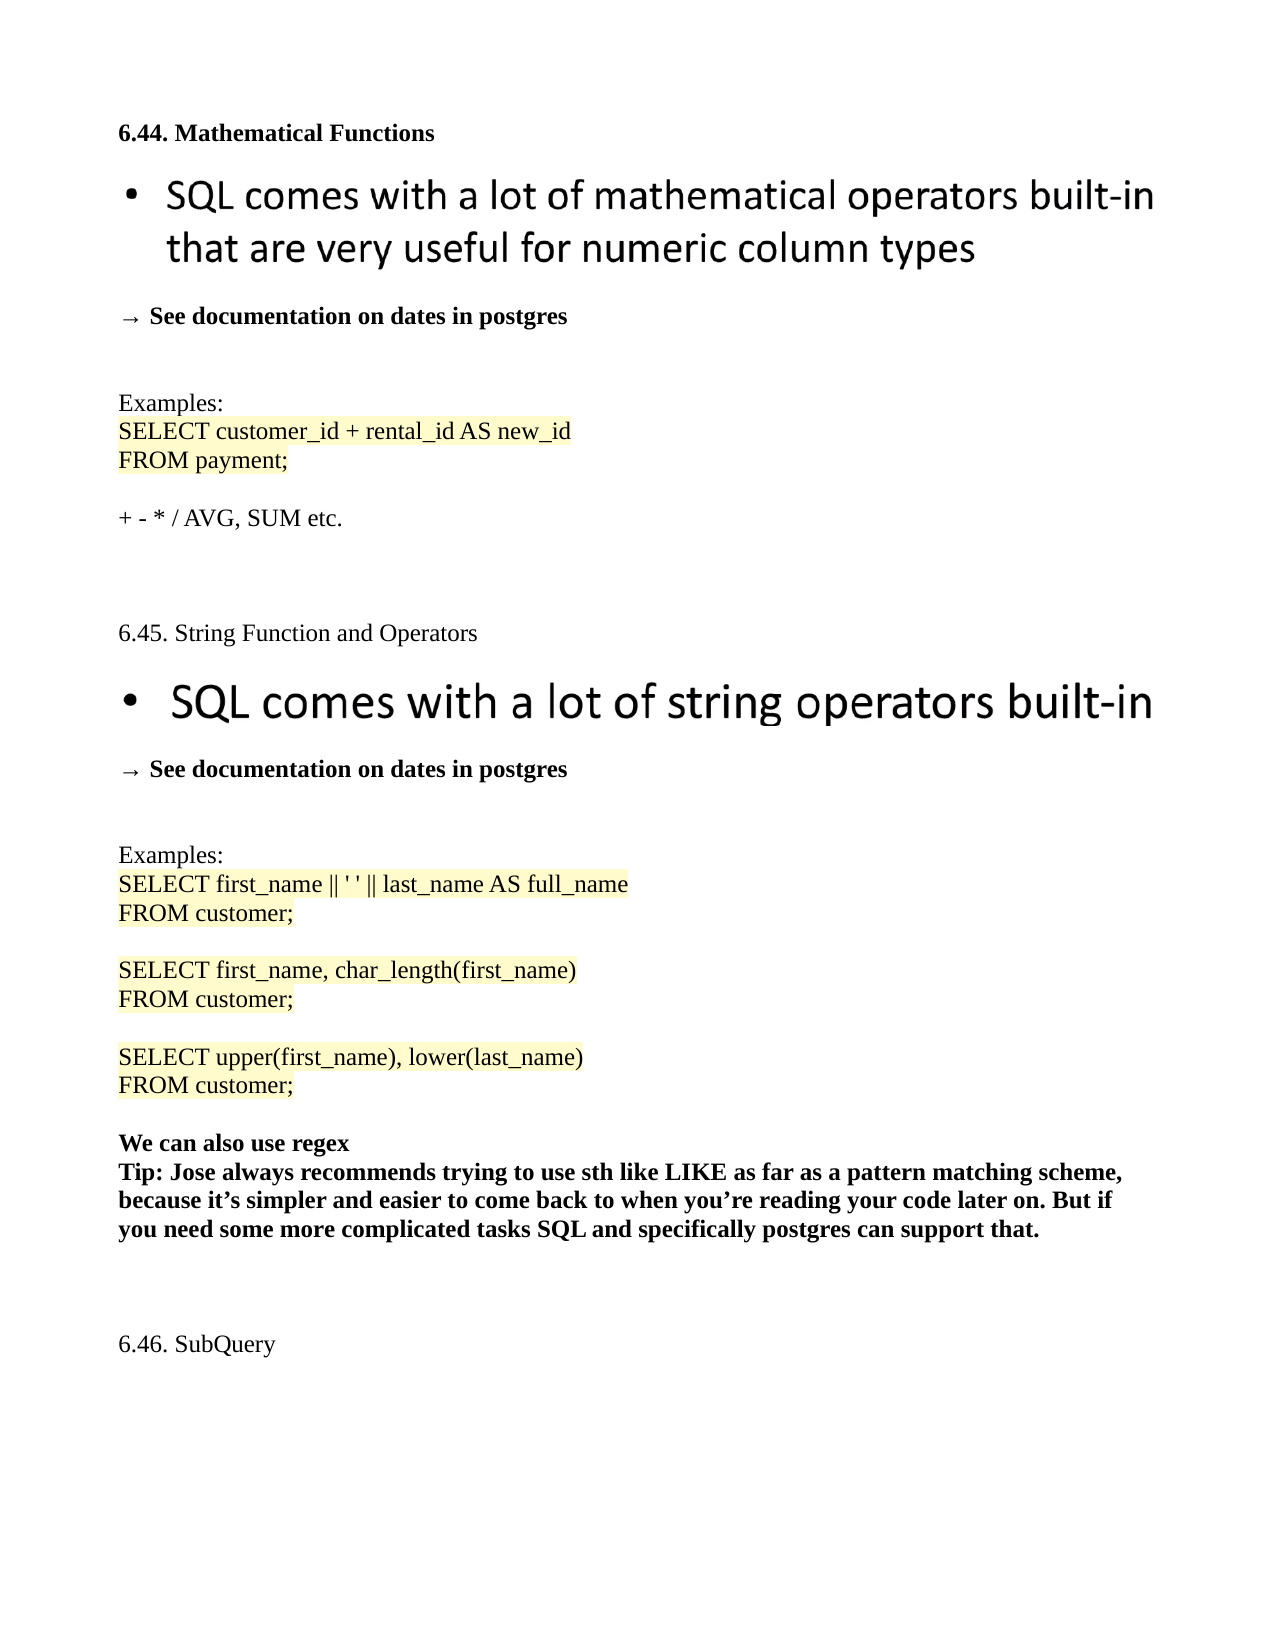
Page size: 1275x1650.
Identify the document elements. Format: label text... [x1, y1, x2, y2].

text SELECT first_name || ' ' || last_name AS full_name [118, 869, 1157, 898]
picture [118, 175, 1157, 273]
text We can also use regex [118, 1128, 1157, 1157]
text + - * / AVG, SUM etc. [118, 503, 1157, 531]
text FROM payment; [118, 445, 1157, 474]
text SELECT upper(first_name), lower(last_name) [118, 1042, 1157, 1071]
text FROM customer; [118, 1071, 1157, 1099]
text Tip: Jose always recommends trying to use sth like LIKE as far as a pattern matching scheme, because it’s simpler and easier to come back to when you’re reading your code later on. But if you need some more complicated tasks SQL and specifically postgres can support that. [118, 1157, 1157, 1243]
text FROM customer; [118, 898, 1157, 927]
picture [118, 675, 1157, 726]
text FROM customer; [118, 984, 1157, 1013]
text → See documentation on dates in postgres [118, 754, 1157, 783]
text SELECT customer_id + rental_id AS new_id [118, 416, 1157, 445]
text 6.44. Mathematical Functions [118, 118, 1157, 147]
text 6.46. SubQuery [118, 1329, 1157, 1358]
text → See documentation on dates in postgres [118, 301, 1157, 330]
text SELECT first_name, char_length(first_name) [118, 956, 1157, 984]
text Examples: [118, 388, 1157, 416]
text Examples: [118, 841, 1157, 869]
text 6.45. String Function and Operators [118, 618, 1157, 646]
